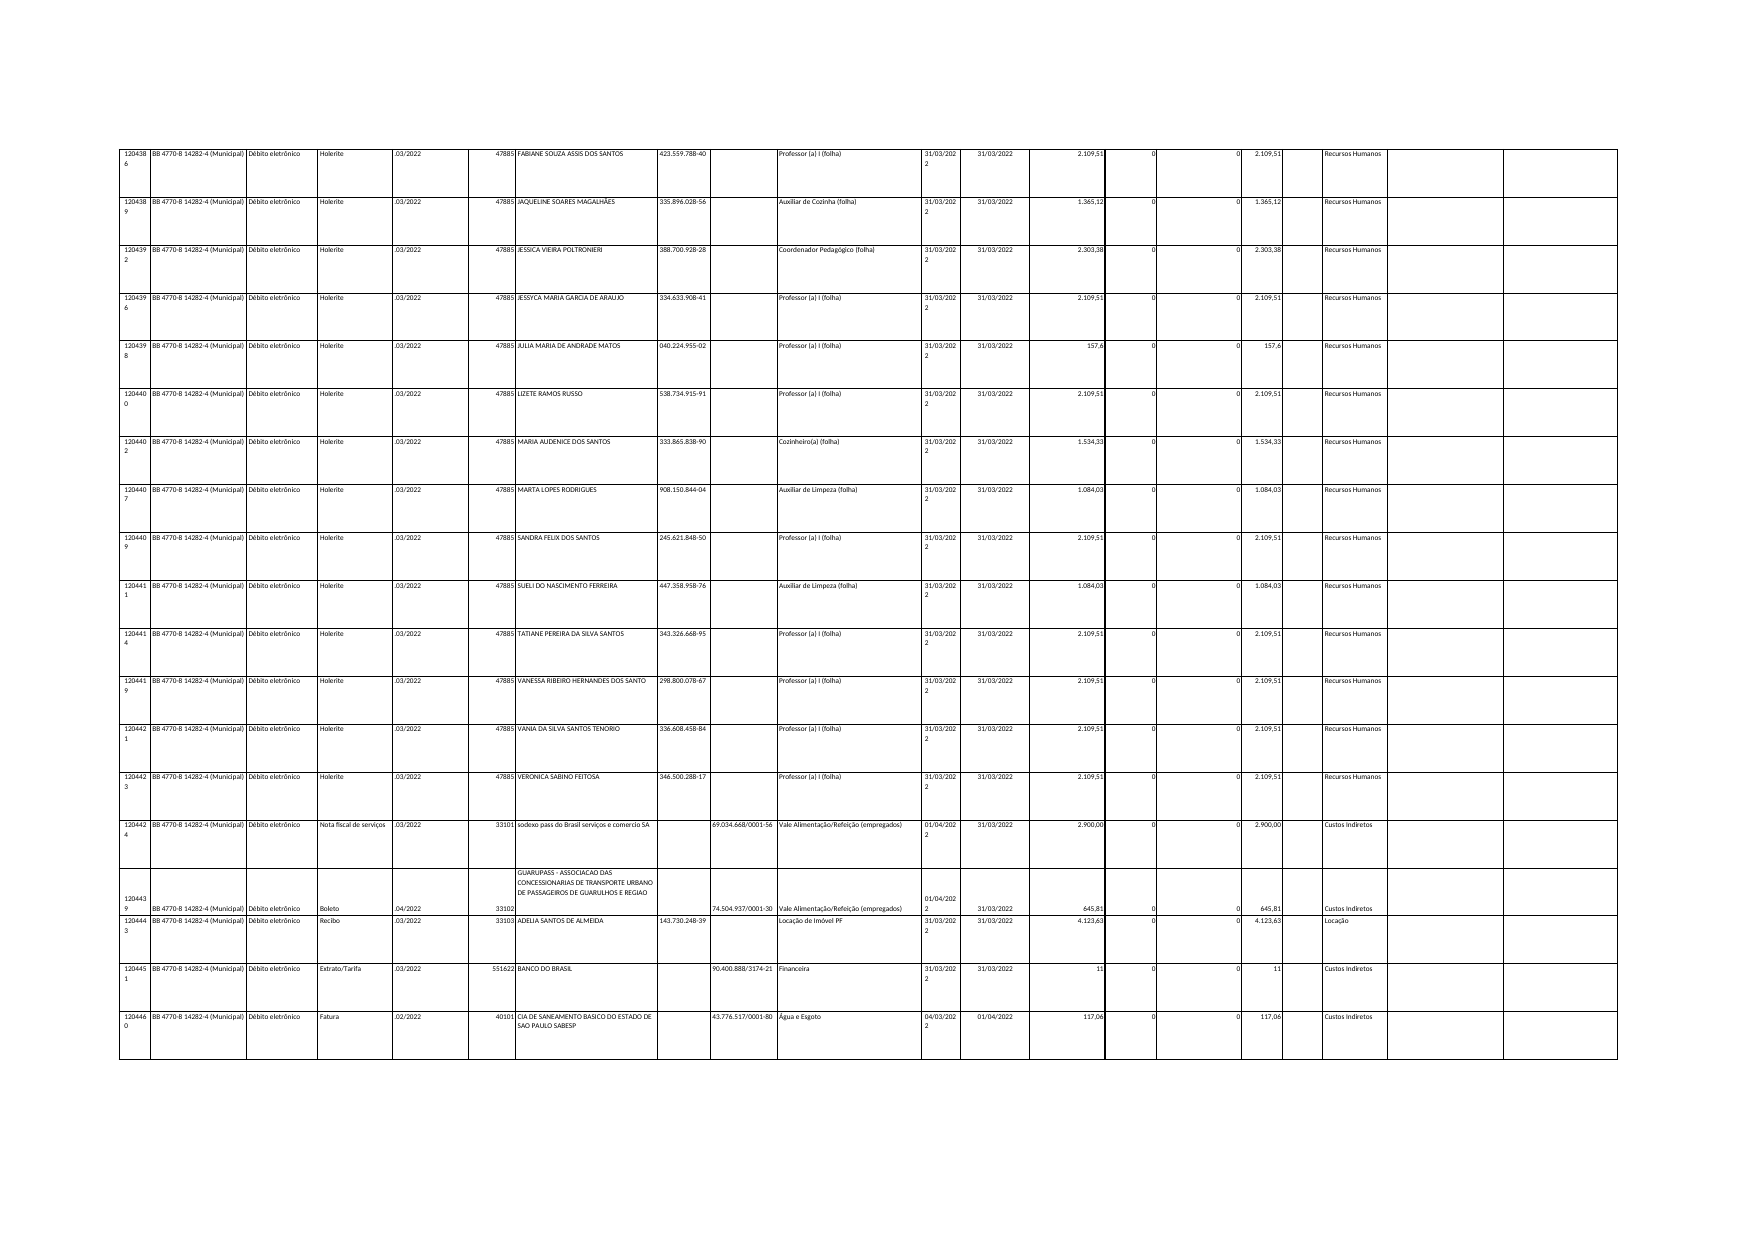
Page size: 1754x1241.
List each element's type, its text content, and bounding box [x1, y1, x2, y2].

table_cell BB 4770-8 14282-4 (Municipal) [151, 869, 246, 915]
table_cell 31/03/2022 [922, 294, 960, 340]
table_cell 1204402 [120, 437, 150, 484]
table_cell Holerite [318, 389, 392, 436]
table_cell 0 [1106, 964, 1156, 1011]
table_cell VANIA DA SILVA SANTOS TENORIO [516, 725, 657, 772]
table_cell 0 [1106, 677, 1156, 724]
table_cell 31/03/2022 [922, 677, 960, 724]
table_cell [1504, 821, 1617, 867]
table_cell [1504, 964, 1617, 1011]
table_cell Recursos Humanos [1323, 198, 1387, 244]
table_cell 2.303,38 [1242, 246, 1282, 292]
table_cell 31/03/2022 [922, 246, 960, 292]
table_cell Holerite [318, 725, 392, 772]
table_cell Cozinheiro(a) (folha) [778, 437, 921, 484]
table_cell [1283, 581, 1322, 628]
table_cell [1388, 916, 1503, 963]
table_cell [1504, 246, 1617, 292]
table_cell Holerite [318, 677, 392, 724]
table_cell 47885 [469, 485, 515, 532]
table_cell 0 [1157, 773, 1241, 819]
table_cell 346.500.288-17 [658, 773, 710, 819]
table_cell Professor (a) I (folha) [778, 389, 921, 436]
table_cell Débito eletrônico [247, 341, 317, 388]
table_cell 0 [1157, 341, 1241, 388]
table_cell Locação de Imóvel PF [778, 916, 921, 963]
table_cell [658, 1012, 710, 1059]
table_cell 47885 [469, 629, 515, 676]
table_cell 47885 [469, 773, 515, 819]
table_cell [1504, 150, 1617, 197]
table_cell .03/2022 [393, 677, 468, 724]
table_cell [1283, 821, 1322, 867]
table_cell 31/03/2022 [922, 389, 960, 436]
table_cell [1504, 629, 1617, 676]
table_cell 343.326.668-95 [658, 629, 710, 676]
table_cell [1388, 533, 1503, 580]
table_cell Débito eletrônico [247, 150, 317, 197]
table_cell 31/03/2022 [922, 581, 960, 628]
table_cell Professor (a) I (folha) [778, 341, 921, 388]
table_cell [1504, 437, 1617, 484]
table_cell 31/03/2022 [961, 581, 1029, 628]
table_cell 908.150.844-04 [658, 485, 710, 532]
table_cell [1504, 294, 1617, 340]
table_cell BB 4770-8 14282-4 (Municipal) [151, 533, 246, 580]
table_cell .03/2022 [393, 581, 468, 628]
table_cell 1.534,33 [1030, 437, 1104, 484]
table_cell [1283, 629, 1322, 676]
table_cell MARTA LOPES RODRIGUES [516, 485, 657, 532]
table_cell [1388, 773, 1503, 819]
table_cell sodexo pass do Brasil serviços e comercio SA [516, 821, 657, 867]
table_cell 31/03/2022 [922, 725, 960, 772]
table_cell 1.084,03 [1030, 485, 1104, 532]
table_cell 31/03/2022 [961, 437, 1029, 484]
table_cell GUARUPASS - ASSOCIACAO DAS CONCESSIONARIAS DE TRANSPORTE URBANO DE PASSAGEIROS DE GUARULHOS E REGIAO [516, 869, 657, 915]
table_cell BB 4770-8 14282-4 (Municipal) [151, 150, 246, 197]
table_cell Débito eletrônico [247, 246, 317, 292]
table_cell Professor (a) I (folha) [778, 294, 921, 340]
table_cell 47885 [469, 581, 515, 628]
table_cell 47885 [469, 246, 515, 292]
table_cell Professor (a) I (folha) [778, 677, 921, 724]
table_cell 0 [1157, 1012, 1241, 1059]
table_cell 0 [1157, 964, 1241, 1011]
table_cell [711, 437, 777, 484]
table_cell 31/03/2022 [961, 821, 1029, 867]
table_cell [711, 916, 777, 963]
table_cell BB 4770-8 14282-4 (Municipal) [151, 294, 246, 340]
table_cell [1504, 389, 1617, 436]
table_cell Professor (a) I (folha) [778, 533, 921, 580]
table_cell 0 [1157, 533, 1241, 580]
table_cell [1504, 725, 1617, 772]
table_cell 0 [1106, 1012, 1156, 1059]
table_cell [1388, 294, 1503, 340]
table_cell 0 [1106, 581, 1156, 628]
table_cell 2.109,51 [1030, 677, 1104, 724]
table_cell [1388, 485, 1503, 532]
table_cell [711, 629, 777, 676]
table_cell 1.084,03 [1242, 485, 1282, 532]
table_cell [1388, 677, 1503, 724]
table_cell [711, 246, 777, 292]
table_cell Débito eletrônico [247, 198, 317, 244]
table_cell [1504, 581, 1617, 628]
table_cell 31/03/2022 [922, 533, 960, 580]
table_cell 31/03/2022 [961, 629, 1029, 676]
table_cell Holerite [318, 150, 392, 197]
table_cell 47885 [469, 294, 515, 340]
table_cell [1504, 341, 1617, 388]
table_cell 0 [1157, 725, 1241, 772]
table_cell Débito eletrônico [247, 533, 317, 580]
table_cell 0 [1106, 437, 1156, 484]
table_cell Auxiliar de Limpeza (folha) [778, 485, 921, 532]
table_cell 551622 [469, 964, 515, 1011]
table_cell .03/2022 [393, 821, 468, 867]
table_cell Recursos Humanos [1323, 389, 1387, 436]
table_cell [1283, 869, 1322, 915]
table_cell BB 4770-8 14282-4 (Municipal) [151, 677, 246, 724]
table_cell Auxiliar de Limpeza (folha) [778, 581, 921, 628]
table_cell 31/03/2022 [961, 677, 1029, 724]
table_cell .03/2022 [393, 294, 468, 340]
table_cell SUELI DO NASCIMENTO FERREIRA [516, 581, 657, 628]
table_cell 69.034.668/0001-56 [711, 821, 777, 867]
table_cell 117,06 [1242, 1012, 1282, 1059]
table_cell 538.734.915-91 [658, 389, 710, 436]
table_cell .03/2022 [393, 150, 468, 197]
table_cell 74.504.937/0001-30 [711, 869, 777, 915]
table_cell 0 [1106, 389, 1156, 436]
table_cell Recursos Humanos [1323, 725, 1387, 772]
table_cell .02/2022 [393, 1012, 468, 1059]
table_cell Holerite [318, 485, 392, 532]
table_cell [1388, 1012, 1503, 1059]
table_cell Recursos Humanos [1323, 773, 1387, 819]
table_cell 2.900,00 [1030, 821, 1104, 867]
table_cell [1283, 341, 1322, 388]
table_cell Recursos Humanos [1323, 677, 1387, 724]
table_cell 0 [1106, 341, 1156, 388]
table_cell 0 [1106, 198, 1156, 244]
table_cell 0 [1157, 629, 1241, 676]
table_cell [711, 485, 777, 532]
table_cell [711, 533, 777, 580]
table_cell [711, 294, 777, 340]
table_cell 0 [1157, 677, 1241, 724]
table_cell Professor (a) I (folha) [778, 773, 921, 819]
table_cell 2.109,51 [1242, 150, 1282, 197]
table_cell 0 [1106, 150, 1156, 197]
table_cell 31/03/2022 [961, 773, 1029, 819]
table_cell .03/2022 [393, 533, 468, 580]
table_cell 2.109,51 [1030, 389, 1104, 436]
table_cell 2.109,51 [1030, 150, 1104, 197]
table_cell 447.358.958-76 [658, 581, 710, 628]
table_cell 31/03/2022 [961, 389, 1029, 436]
table_cell [1504, 1012, 1617, 1059]
table_cell .03/2022 [393, 773, 468, 819]
table_cell 1204421 [120, 725, 150, 772]
table_cell 0 [1106, 821, 1156, 867]
table_cell 336.608.458-84 [658, 725, 710, 772]
table_cell 47885 [469, 677, 515, 724]
table_cell 1204460 [120, 1012, 150, 1059]
table_cell Extrato/Tarifa [318, 964, 392, 1011]
table_cell 333.865.838-90 [658, 437, 710, 484]
table_cell VANESSA RIBEIRO HERNANDES DOS SANTO [516, 677, 657, 724]
table_cell Nota fiscal de serviços [318, 821, 392, 867]
table_cell BB 4770-8 14282-4 (Municipal) [151, 725, 246, 772]
table_cell 47885 [469, 725, 515, 772]
table_cell 2.109,51 [1030, 773, 1104, 819]
table_cell [711, 150, 777, 197]
table_cell 31/03/2022 [961, 150, 1029, 197]
table_cell BB 4770-8 14282-4 (Municipal) [151, 629, 246, 676]
table_cell .03/2022 [393, 916, 468, 963]
table_cell [1504, 677, 1617, 724]
table_cell 01/04/2022 [922, 821, 960, 867]
table_cell 33102 [469, 869, 515, 915]
table_cell Professor (a) I (folha) [778, 629, 921, 676]
table_cell 2.109,51 [1030, 629, 1104, 676]
table_cell [658, 964, 710, 1011]
table_cell 0 [1106, 294, 1156, 340]
table_cell [1283, 389, 1322, 436]
table_cell 143.730.248-39 [658, 916, 710, 963]
table_cell 31/03/2022 [961, 964, 1029, 1011]
table_cell Débito eletrônico [247, 294, 317, 340]
table_cell FABIANE SOUZA ASSIS DOS SANTOS [516, 150, 657, 197]
table_cell 1204414 [120, 629, 150, 676]
table_cell Custos Indiretos [1323, 964, 1387, 1011]
table_cell Débito eletrônico [247, 821, 317, 867]
table_cell [1283, 198, 1322, 244]
table_cell [1283, 773, 1322, 819]
table_cell 245.621.848-50 [658, 533, 710, 580]
table_cell 31/03/2022 [961, 916, 1029, 963]
table_cell Holerite [318, 629, 392, 676]
table_cell Recursos Humanos [1323, 485, 1387, 532]
table_cell Recursos Humanos [1323, 341, 1387, 388]
table_cell 43.776.517/0001-80 [711, 1012, 777, 1059]
table_cell Débito eletrônico [247, 1012, 317, 1059]
table_cell 31/03/2022 [961, 725, 1029, 772]
table_cell SANDRA FELIX DOS SANTOS [516, 533, 657, 580]
table_cell 157,6 [1242, 341, 1282, 388]
table_cell 0 [1106, 773, 1156, 819]
table_cell .04/2022 [393, 869, 468, 915]
table_cell [1388, 869, 1503, 915]
table_cell 31/03/2022 [922, 964, 960, 1011]
table_cell [711, 389, 777, 436]
table_cell [1504, 916, 1617, 963]
table_cell Financeira [778, 964, 921, 1011]
table_cell 0 [1157, 869, 1241, 915]
table_cell 1204386 [120, 150, 150, 197]
table_cell JESSICA VIEIRA POLTRONIERI [516, 246, 657, 292]
table_cell .03/2022 [393, 437, 468, 484]
table_cell 11 [1242, 964, 1282, 1011]
table_cell 1.365,12 [1030, 198, 1104, 244]
table_cell Água e Esgoto [778, 1012, 921, 1059]
table_cell 0 [1157, 581, 1241, 628]
table_cell 31/03/2022 [922, 150, 960, 197]
table_cell Holerite [318, 581, 392, 628]
table_cell BB 4770-8 14282-4 (Municipal) [151, 246, 246, 292]
table_cell ADELIA SANTOS DE ALMEIDA [516, 916, 657, 963]
table_cell 2.109,51 [1242, 773, 1282, 819]
table_cell 0 [1157, 150, 1241, 197]
table_cell [1504, 533, 1617, 580]
table_cell Débito eletrônico [247, 629, 317, 676]
table_cell .03/2022 [393, 198, 468, 244]
table_cell 33103 [469, 916, 515, 963]
table_cell 40101 [469, 1012, 515, 1059]
table_cell 31/03/2022 [961, 869, 1029, 915]
table_cell JAQUELINE SOARES MAGALHÃES [516, 198, 657, 244]
table_cell BB 4770-8 14282-4 (Municipal) [151, 437, 246, 484]
table_cell 4.123,63 [1242, 916, 1282, 963]
table_cell [1504, 198, 1617, 244]
table_cell BB 4770-8 14282-4 (Municipal) [151, 389, 246, 436]
table_cell Débito eletrônico [247, 916, 317, 963]
table_cell 2.900,00 [1242, 821, 1282, 867]
table_cell [1388, 821, 1503, 867]
table_cell Débito eletrônico [247, 964, 317, 1011]
table_cell [711, 773, 777, 819]
table_cell 31/03/2022 [961, 485, 1029, 532]
table_cell Débito eletrônico [247, 389, 317, 436]
table_cell .03/2022 [393, 246, 468, 292]
table_cell .03/2022 [393, 341, 468, 388]
table_cell BANCO DO BRASIL [516, 964, 657, 1011]
table_cell 31/03/2022 [961, 533, 1029, 580]
table_cell 1204443 [120, 916, 150, 963]
table_cell [711, 198, 777, 244]
table_cell Recursos Humanos [1323, 437, 1387, 484]
table_cell 2.109,51 [1030, 725, 1104, 772]
table_cell 47885 [469, 533, 515, 580]
table_cell Débito eletrônico [247, 869, 317, 915]
table_cell 645,81 [1242, 869, 1282, 915]
table_cell [1504, 869, 1617, 915]
table_cell [1388, 629, 1503, 676]
table_cell 0 [1106, 485, 1156, 532]
table_cell 31/03/2022 [922, 916, 960, 963]
table_cell 31/03/2022 [922, 198, 960, 244]
table_cell Locação [1323, 916, 1387, 963]
table_cell 2.109,51 [1242, 677, 1282, 724]
table_cell BB 4770-8 14282-4 (Municipal) [151, 964, 246, 1011]
table_cell 1204389 [120, 198, 150, 244]
table_cell 01/04/2022 [922, 869, 960, 915]
table_cell MARIA AUDENICE DOS SANTOS [516, 437, 657, 484]
table_cell 0 [1106, 869, 1156, 915]
table_cell 2.109,51 [1030, 533, 1104, 580]
table_cell 0 [1157, 485, 1241, 532]
table_cell .03/2022 [393, 485, 468, 532]
table_cell [1283, 246, 1322, 292]
table_cell [1283, 916, 1322, 963]
table_cell 31/03/2022 [922, 773, 960, 819]
table_cell Débito eletrônico [247, 773, 317, 819]
table_cell LIZETE RAMOS RUSSO [516, 389, 657, 436]
table_cell Vale Alimentação/Refeição (empregados) [778, 869, 921, 915]
table_cell 2.109,51 [1242, 389, 1282, 436]
table_cell 117,06 [1030, 1012, 1104, 1059]
table_cell Auxiliar de Cozinha (folha) [778, 198, 921, 244]
table_cell Custos Indiretos [1323, 1012, 1387, 1059]
table_cell Holerite [318, 246, 392, 292]
table_cell [1388, 437, 1503, 484]
table_cell Boleto [318, 869, 392, 915]
table_cell Fatura [318, 1012, 392, 1059]
table_cell Recursos Humanos [1323, 533, 1387, 580]
table_cell BB 4770-8 14282-4 (Municipal) [151, 198, 246, 244]
table_cell 0 [1157, 821, 1241, 867]
table_cell Holerite [318, 294, 392, 340]
table_cell [1283, 150, 1322, 197]
table_cell 47885 [469, 341, 515, 388]
table_cell Débito eletrônico [247, 677, 317, 724]
table_cell .03/2022 [393, 629, 468, 676]
table_cell Holerite [318, 533, 392, 580]
table_cell [711, 677, 777, 724]
table_cell 1204409 [120, 533, 150, 580]
table_cell 31/03/2022 [961, 246, 1029, 292]
table_cell [1388, 964, 1503, 1011]
table_cell Débito eletrônico [247, 485, 317, 532]
table_cell JESSYCA MARIA GARCIA DE ARAUJO [516, 294, 657, 340]
table_cell Débito eletrônico [247, 725, 317, 772]
table_cell 0 [1157, 437, 1241, 484]
table_cell .03/2022 [393, 964, 468, 1011]
table_cell Professor (a) I (folha) [778, 150, 921, 197]
table_cell 0 [1106, 629, 1156, 676]
table_cell BB 4770-8 14282-4 (Municipal) [151, 341, 246, 388]
table_cell TATIANE PEREIRA DA SILVA SANTOS [516, 629, 657, 676]
table_cell 31/03/2022 [961, 294, 1029, 340]
table_cell Recursos Humanos [1323, 294, 1387, 340]
table_cell BB 4770-8 14282-4 (Municipal) [151, 485, 246, 532]
table_cell 1204423 [120, 773, 150, 819]
table_cell [1388, 198, 1503, 244]
table_cell [1283, 437, 1322, 484]
table_cell 31/03/2022 [922, 629, 960, 676]
table_cell 1204424 [120, 821, 150, 867]
table_cell BB 4770-8 14282-4 (Municipal) [151, 916, 246, 963]
table_cell 2.109,51 [1242, 294, 1282, 340]
table_cell [1283, 485, 1322, 532]
table_cell [711, 341, 777, 388]
table_cell 1.365,12 [1242, 198, 1282, 244]
table_cell [1388, 341, 1503, 388]
table_cell 1204407 [120, 485, 150, 532]
table_cell BB 4770-8 14282-4 (Municipal) [151, 821, 246, 867]
table_cell Custos Indiretos [1323, 821, 1387, 867]
table_cell 423.559.788-40 [658, 150, 710, 197]
table_cell 388.700.928-28 [658, 246, 710, 292]
table_cell [1388, 581, 1503, 628]
table_cell [1283, 294, 1322, 340]
table_cell CIA DE SANEAMENTO BASICO DO ESTADO DE SAO PAULO SABESP [516, 1012, 657, 1059]
table_cell 0 [1106, 916, 1156, 963]
table_cell 01/04/2022 [961, 1012, 1029, 1059]
table_cell 0 [1106, 725, 1156, 772]
table_cell 47885 [469, 198, 515, 244]
table_cell [1283, 725, 1322, 772]
table_cell 33101 [469, 821, 515, 867]
table_cell Recursos Humanos [1323, 246, 1387, 292]
table_cell 1204392 [120, 246, 150, 292]
table_cell 645,81 [1030, 869, 1104, 915]
table_cell 1204396 [120, 294, 150, 340]
table_cell Holerite [318, 773, 392, 819]
table_cell 1204400 [120, 389, 150, 436]
table_cell [711, 581, 777, 628]
table_cell 298.800.078-67 [658, 677, 710, 724]
table_cell [1283, 1012, 1322, 1059]
table_cell 1204439 [120, 869, 150, 915]
table_cell 0 [1157, 389, 1241, 436]
table_cell Vale Alimentação/Refeição (empregados) [778, 821, 921, 867]
table_cell 31/03/2022 [922, 485, 960, 532]
table_cell [1388, 389, 1503, 436]
table_cell 2.109,51 [1030, 294, 1104, 340]
table_cell Recursos Humanos [1323, 581, 1387, 628]
table_cell Holerite [318, 341, 392, 388]
table_cell Débito eletrônico [247, 581, 317, 628]
table_cell Professor (a) I (folha) [778, 725, 921, 772]
table_cell 2.109,51 [1242, 725, 1282, 772]
table_cell JULIA MARIA DE ANDRADE MATOS [516, 341, 657, 388]
table_cell 47885 [469, 150, 515, 197]
table_cell 31/03/2022 [961, 341, 1029, 388]
table_cell 335.896.028-56 [658, 198, 710, 244]
table_cell 47885 [469, 389, 515, 436]
table_cell 04/03/2022 [922, 1012, 960, 1059]
table_cell 4.123,63 [1030, 916, 1104, 963]
table_cell [1283, 677, 1322, 724]
table_cell Recursos Humanos [1323, 629, 1387, 676]
table_cell Coordenador Pedagógico (folha) [778, 246, 921, 292]
table_cell 0 [1106, 246, 1156, 292]
table_cell Custos Indiretos [1323, 869, 1387, 915]
table_cell 334.633.908-41 [658, 294, 710, 340]
table_cell BB 4770-8 14282-4 (Municipal) [151, 1012, 246, 1059]
table_cell 1.084,03 [1242, 581, 1282, 628]
table_cell VERONICA SABINO FEITOSA [516, 773, 657, 819]
table_cell [1388, 246, 1503, 292]
table_cell 1.534,33 [1242, 437, 1282, 484]
table_cell BB 4770-8 14282-4 (Municipal) [151, 773, 246, 819]
table_cell 31/03/2022 [922, 341, 960, 388]
table_cell 0 [1157, 198, 1241, 244]
table_cell 11 [1030, 964, 1104, 1011]
table_cell 0 [1157, 246, 1241, 292]
table_cell [658, 821, 710, 867]
table_cell Holerite [318, 437, 392, 484]
table_cell [1388, 725, 1503, 772]
table_cell 1204398 [120, 341, 150, 388]
table_cell [1283, 964, 1322, 1011]
table_cell 2.303,38 [1030, 246, 1104, 292]
table_cell 157,6 [1030, 341, 1104, 388]
table_cell 1204451 [120, 964, 150, 1011]
table_cell [711, 725, 777, 772]
table_cell 1204419 [120, 677, 150, 724]
table_cell [658, 869, 710, 915]
table_cell 2.109,51 [1242, 533, 1282, 580]
table_cell Débito eletrônico [247, 437, 317, 484]
table_cell 47885 [469, 437, 515, 484]
table_cell 31/03/2022 [961, 198, 1029, 244]
table_cell 0 [1157, 294, 1241, 340]
table_cell Holerite [318, 198, 392, 244]
table_cell BB 4770-8 14282-4 (Municipal) [151, 581, 246, 628]
table_cell Recursos Humanos [1323, 150, 1387, 197]
table_cell [1504, 773, 1617, 819]
table_cell 1204411 [120, 581, 150, 628]
table_cell [1504, 485, 1617, 532]
table_cell Recibo [318, 916, 392, 963]
table_cell [1388, 150, 1503, 197]
table_cell [1283, 533, 1322, 580]
table_cell 1.084,03 [1030, 581, 1104, 628]
table_cell 2.109,51 [1242, 629, 1282, 676]
table_cell 0 [1157, 916, 1241, 963]
table_cell 90.400.888/3174-21 [711, 964, 777, 1011]
table_cell 31/03/2022 [922, 437, 960, 484]
table_cell 0 [1106, 533, 1156, 580]
table_cell .03/2022 [393, 389, 468, 436]
table_cell 040.224.955-02 [658, 341, 710, 388]
table_cell .03/2022 [393, 725, 468, 772]
